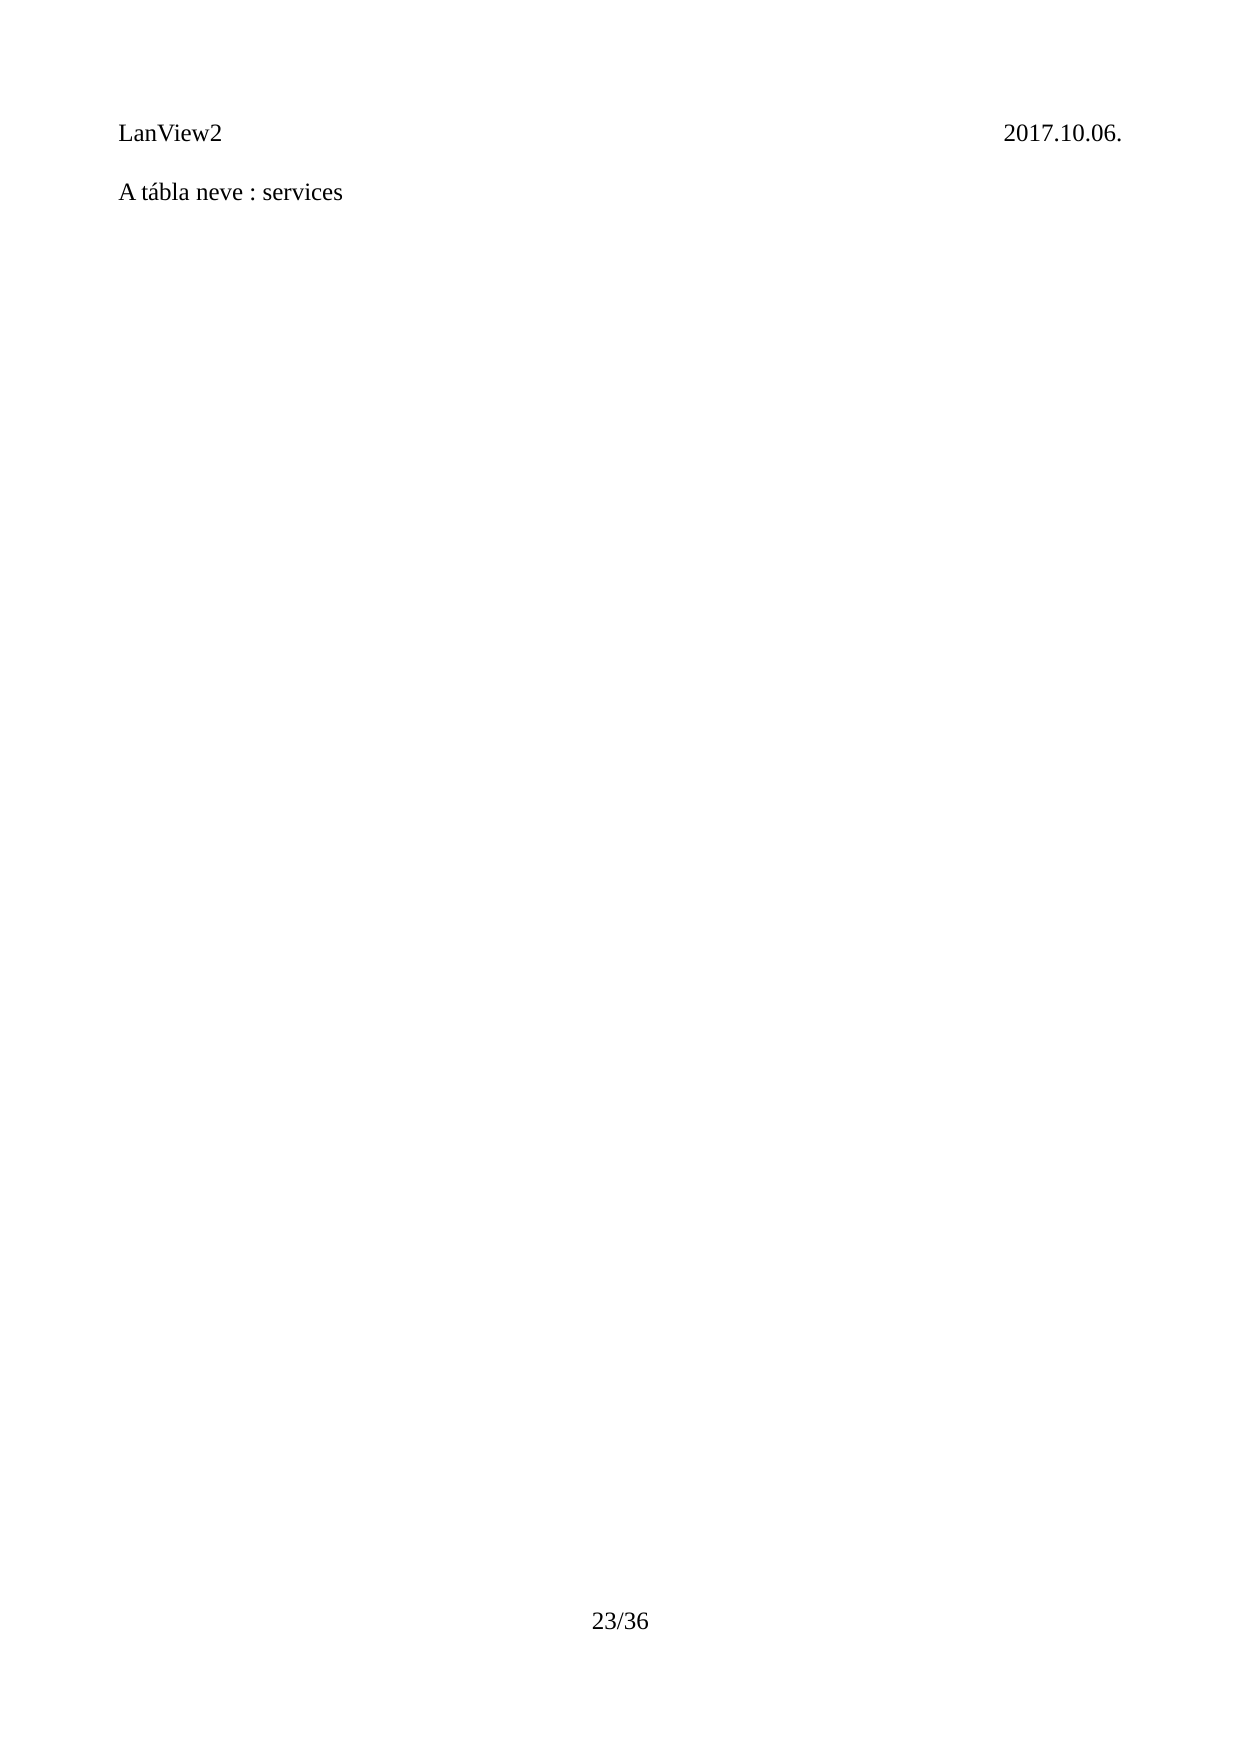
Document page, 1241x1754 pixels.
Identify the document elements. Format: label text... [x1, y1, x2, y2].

text A tábla neve : services [118, 177, 1122, 206]
